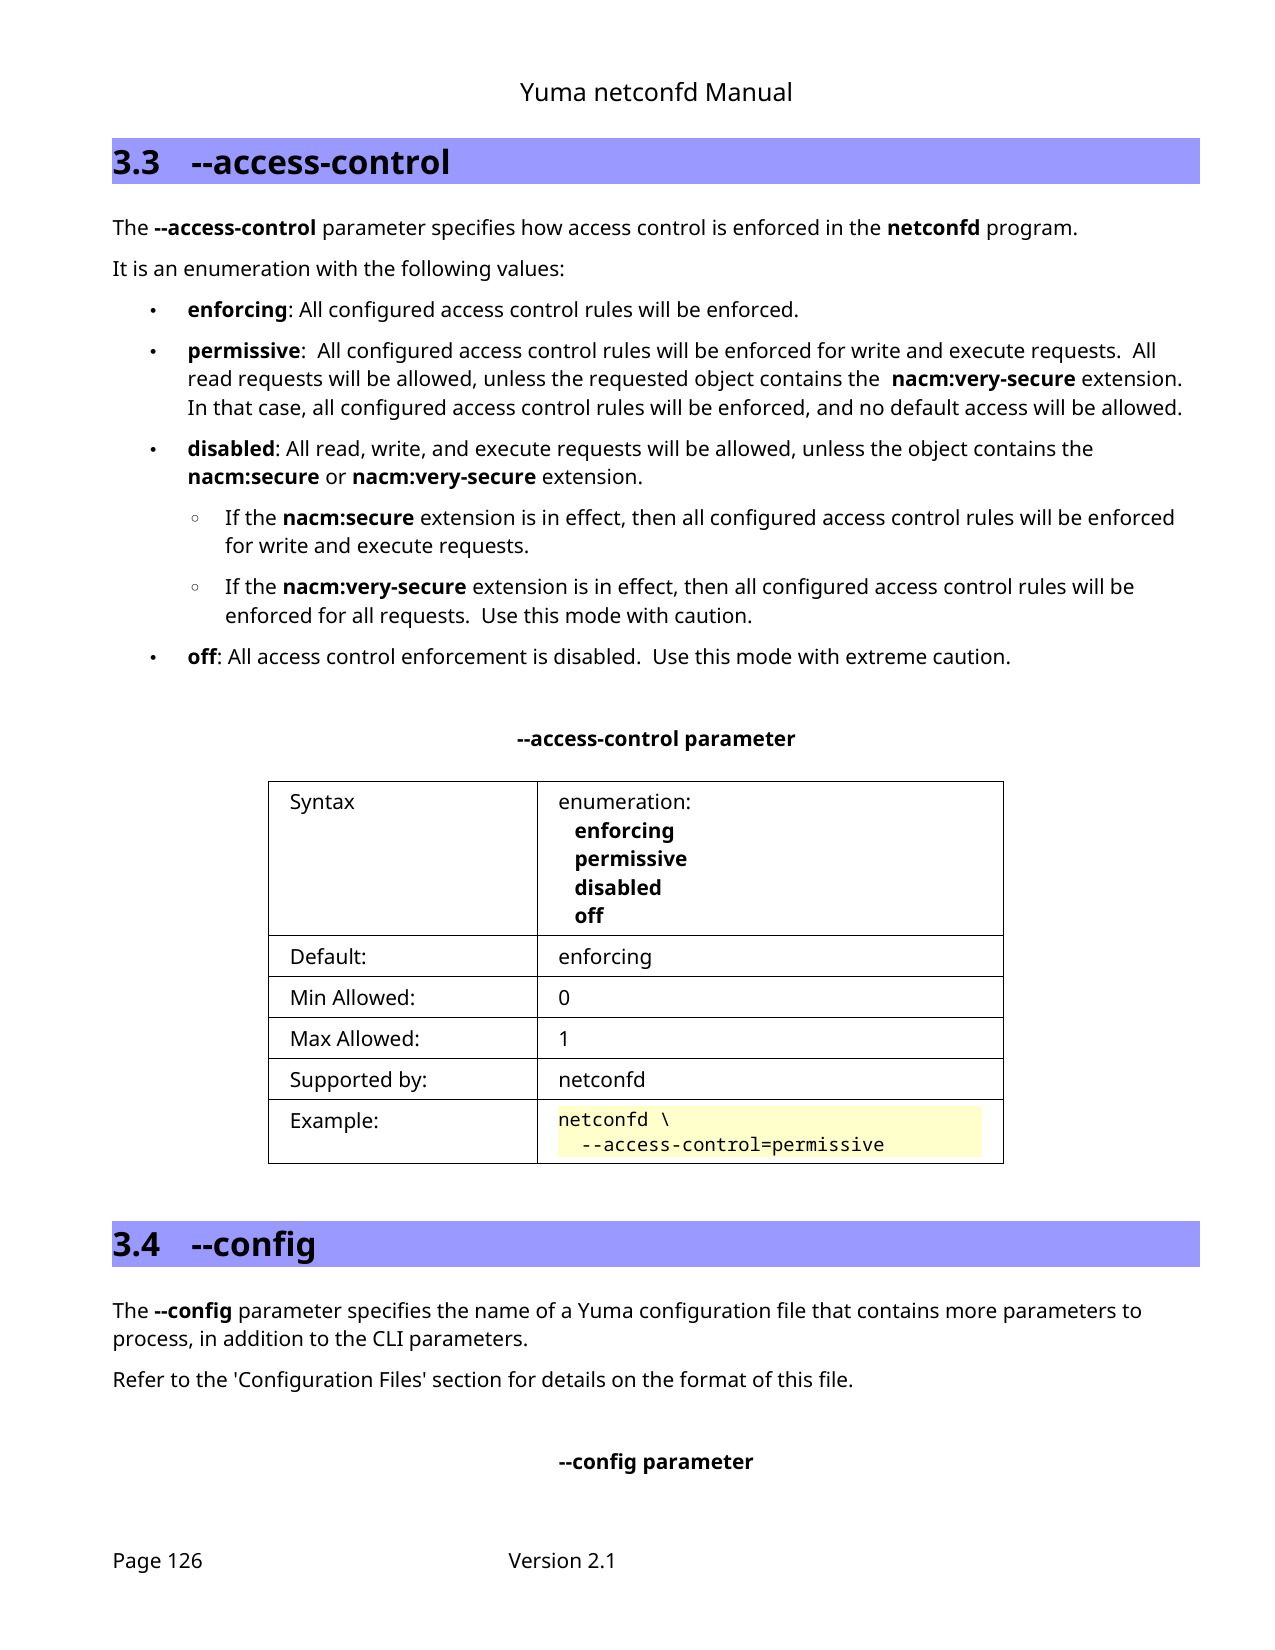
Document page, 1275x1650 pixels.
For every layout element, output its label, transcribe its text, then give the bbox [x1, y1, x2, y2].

subtitle --config [112, 1221, 1200, 1267]
table_cell Min Allowed: [269, 977, 537, 1017]
subtitle --access-control [112, 138, 1200, 184]
table_cell 0 [538, 977, 1003, 1017]
table_header enumeration: enforcing permissive disabled off [538, 782, 1003, 935]
text The --access-control parameter specifies how access control is enforced in the netconfd program. [112, 213, 1200, 242]
list disabled: All read, write, and execute requests will be allowed, unless the object contains the nacm:secure or nacm:very-secure extension. [150, 434, 1200, 491]
table_cell Example: [269, 1100, 537, 1163]
list enforcing: All configured access control rules will be enforced. [150, 295, 1200, 323]
list off: All access control enforcement is disabled. Use this mode with extreme caution. [150, 642, 1200, 670]
subtitle --access-control parameter [127, 724, 1185, 752]
table_cell netconfd \ --access-control=permissive [538, 1100, 1003, 1163]
subtitle --config parameter [127, 1447, 1185, 1476]
text The --config parameter specifies the name of a Yuma configuration file that contains more parameters to process, in addition to the CLI parameters. [112, 1296, 1200, 1353]
table_cell enforcing [538, 936, 1003, 976]
table_header Syntax [269, 782, 537, 935]
list If the nacm:very-secure extension is in effect, then all configured access control rules will be enforced for all requests. Use this mode with caution. [187, 572, 1200, 629]
list permissive: All configured access control rules will be enforced for write and execute requests. All read requests will be allowed, unless the requested object contains the nacm:very-secure extension. In that case, all configured access control rules will be enforced, and no default access will be allowed. [150, 336, 1200, 421]
table_cell 1 [538, 1018, 1003, 1058]
text Refer to the 'Configuration Files' section for details on the format of this file. [112, 1365, 1200, 1394]
table_cell netconfd [538, 1059, 1003, 1099]
table_cell Default: [269, 936, 537, 976]
list If the nacm:secure extension is in effect, then all configured access control rules will be enforced for write and execute requests. [187, 503, 1200, 560]
text It is an enumeration with the following values: [112, 254, 1200, 282]
table_cell Max Allowed: [269, 1018, 537, 1058]
table_cell Supported by: [269, 1059, 537, 1099]
